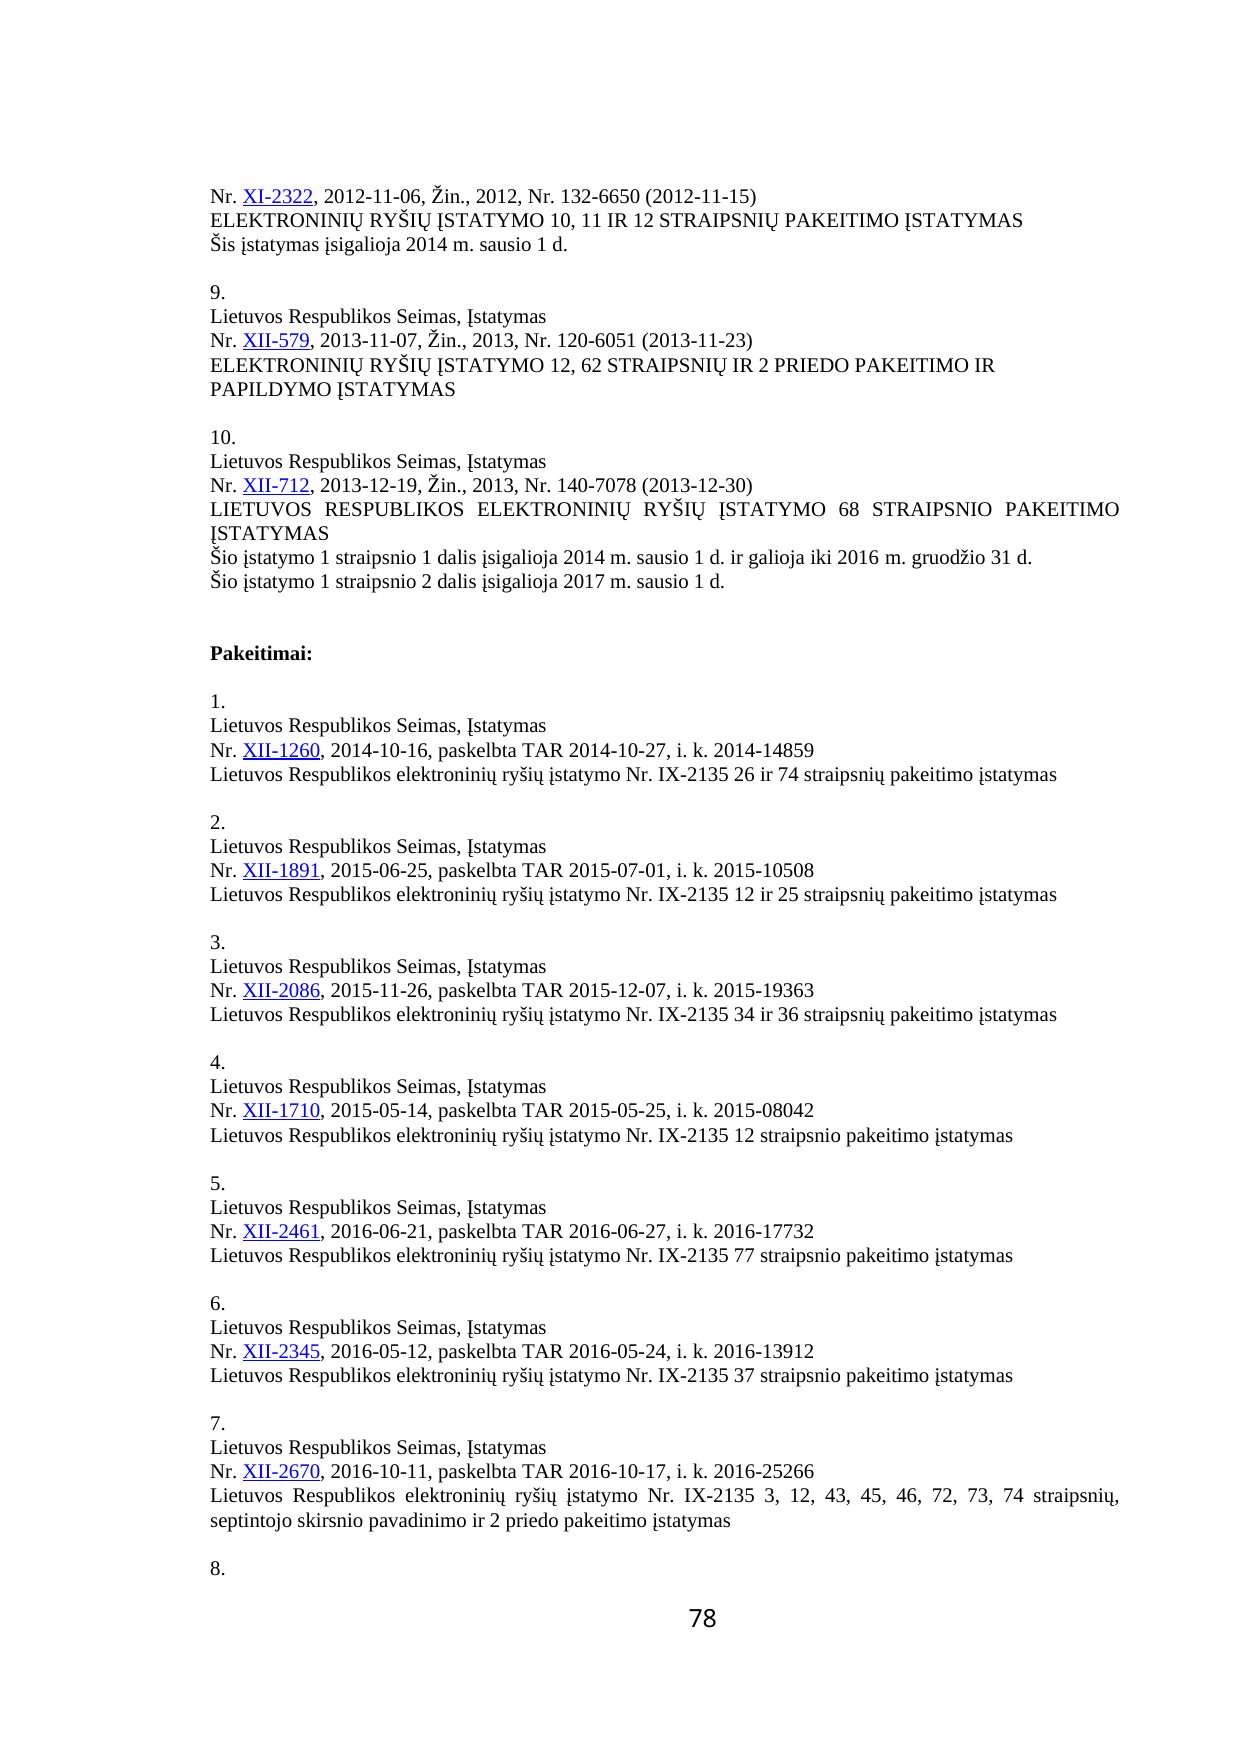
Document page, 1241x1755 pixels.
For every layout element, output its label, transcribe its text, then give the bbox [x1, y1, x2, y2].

text Nr. XII-2670, 2016-10-11, paskelbta TAR 2016-10-17, i. k. 2016-25266 [210, 1459, 1120, 1483]
text 2. [210, 810, 1120, 834]
text 9. [210, 280, 1120, 304]
text Pakeitimai: [210, 641, 1120, 665]
text 10. [210, 425, 1120, 449]
text Lietuvos Respublikos elektroninių ryšių įstatymo Nr. IX-2135 12 straipsnio pakeitimo įstatymas [210, 1122, 1120, 1147]
text Lietuvos Respublikos Seimas, Įstatymas [210, 1195, 1120, 1219]
text 8. [210, 1556, 1120, 1580]
text Lietuvos Respublikos Seimas, Įstatymas [210, 834, 1120, 858]
text 5. [210, 1171, 1120, 1195]
text Lietuvos Respublikos Seimas, Įstatymas [210, 713, 1120, 737]
text Nr. XI-2322, 2012-11-06, Žin., 2012, Nr. 132-6650 (2012-11-15) [210, 184, 1120, 208]
text Šio įstatymo 1 straipsnio 1 dalis įsigalioja 2014 m. sausio 1 d. ir galioja iki 2016 m. gruodžio 31 d. [210, 545, 1120, 569]
text 7. [210, 1411, 1120, 1435]
text Nr. XII-2086, 2015-11-26, paskelbta TAR 2015-12-07, i. k. 2015-19363 [210, 978, 1120, 1002]
text Lietuvos Respublikos Seimas, Įstatymas [210, 1435, 1120, 1459]
text Lietuvos Respublikos elektroninių ryšių įstatymo Nr. IX-2135 26 ir 74 straipsnių pakeitimo įstatymas [210, 762, 1120, 786]
text Lietuvos Respublikos Seimas, Įstatymas [210, 1074, 1120, 1098]
text Nr. XII-1260, 2014-10-16, paskelbta TAR 2014-10-27, i. k. 2014-14859 [210, 737, 1120, 762]
text Nr. XII-712, 2013-12-19, Žin., 2013, Nr. 140-7078 (2013-12-30) [210, 473, 1120, 497]
text LIETUVOS RESPUBLIKOS ELEKTRONINIŲ RYŠIŲ ĮSTATYMO 68 STRAIPSNIO PAKEITIMO ĮSTATYMAS [210, 497, 1120, 545]
text ELEKTRONINIŲ RYŠIŲ ĮSTATYMO 12, 62 STRAIPSNIŲ IR 2 PRIEDO PAKEITIMO IR PAPILDYMO ĮSTATYMAS [210, 352, 1120, 401]
text Lietuvos Respublikos elektroninių ryšių įstatymo Nr. IX-2135 77 straipsnio pakeitimo įstatymas [210, 1243, 1120, 1267]
text 6. [210, 1291, 1120, 1315]
text Lietuvos Respublikos Seimas, Įstatymas [210, 954, 1120, 978]
text Nr. XII-579, 2013-11-07, Žin., 2013, Nr. 120-6051 (2013-11-23) [210, 328, 1120, 352]
text Lietuvos Respublikos Seimas, Įstatymas [210, 449, 1120, 473]
text Lietuvos Respublikos elektroninių ryšių įstatymo Nr. IX-2135 34 ir 36 straipsnių pakeitimo įstatymas [210, 1002, 1120, 1026]
text 1. [210, 689, 1120, 713]
text Nr. XII-1710, 2015-05-14, paskelbta TAR 2015-05-25, i. k. 2015-08042 [210, 1098, 1120, 1122]
text Lietuvos Respublikos Seimas, Įstatymas [210, 1315, 1120, 1339]
text ELEKTRONINIŲ RYŠIŲ ĮSTATYMO 10, 11 IR 12 STRAIPSNIŲ PAKEITIMO ĮSTATYMAS [210, 208, 1120, 232]
text Nr. XII-2345, 2016-05-12, paskelbta TAR 2016-05-24, i. k. 2016-13912 [210, 1339, 1120, 1363]
text Lietuvos Respublikos elektroninių ryšių įstatymo Nr. IX-2135 37 straipsnio pakeitimo įstatymas [210, 1363, 1120, 1387]
text 4. [210, 1050, 1120, 1074]
text 3. [210, 930, 1120, 954]
text Lietuvos Respublikos Seimas, Įstatymas [210, 304, 1120, 328]
text Nr. XII-1891, 2015-06-25, paskelbta TAR 2015-07-01, i. k. 2015-10508 [210, 858, 1120, 882]
text Lietuvos Respublikos elektroninių ryšių įstatymo Nr. IX-2135 12 ir 25 straipsnių pakeitimo įstatymas [210, 882, 1120, 906]
text Šis įstatymas įsigalioja 2014 m. sausio 1 d. [210, 232, 1120, 256]
text Lietuvos Respublikos elektroninių ryšių įstatymo Nr. IX-2135 3, 12, 43, 45, 46, 72, 73, 74 straipsnių, septintojo skirsnio pavadinimo ir 2 priedo pakeitimo įstatymas [210, 1483, 1120, 1532]
text Šio įstatymo 1 straipsnio 2 dalis įsigalioja 2017 m. sausio 1 d. [210, 569, 1120, 593]
text Nr. XII-2461, 2016-06-21, paskelbta TAR 2016-06-27, i. k. 2016-17732 [210, 1219, 1120, 1243]
